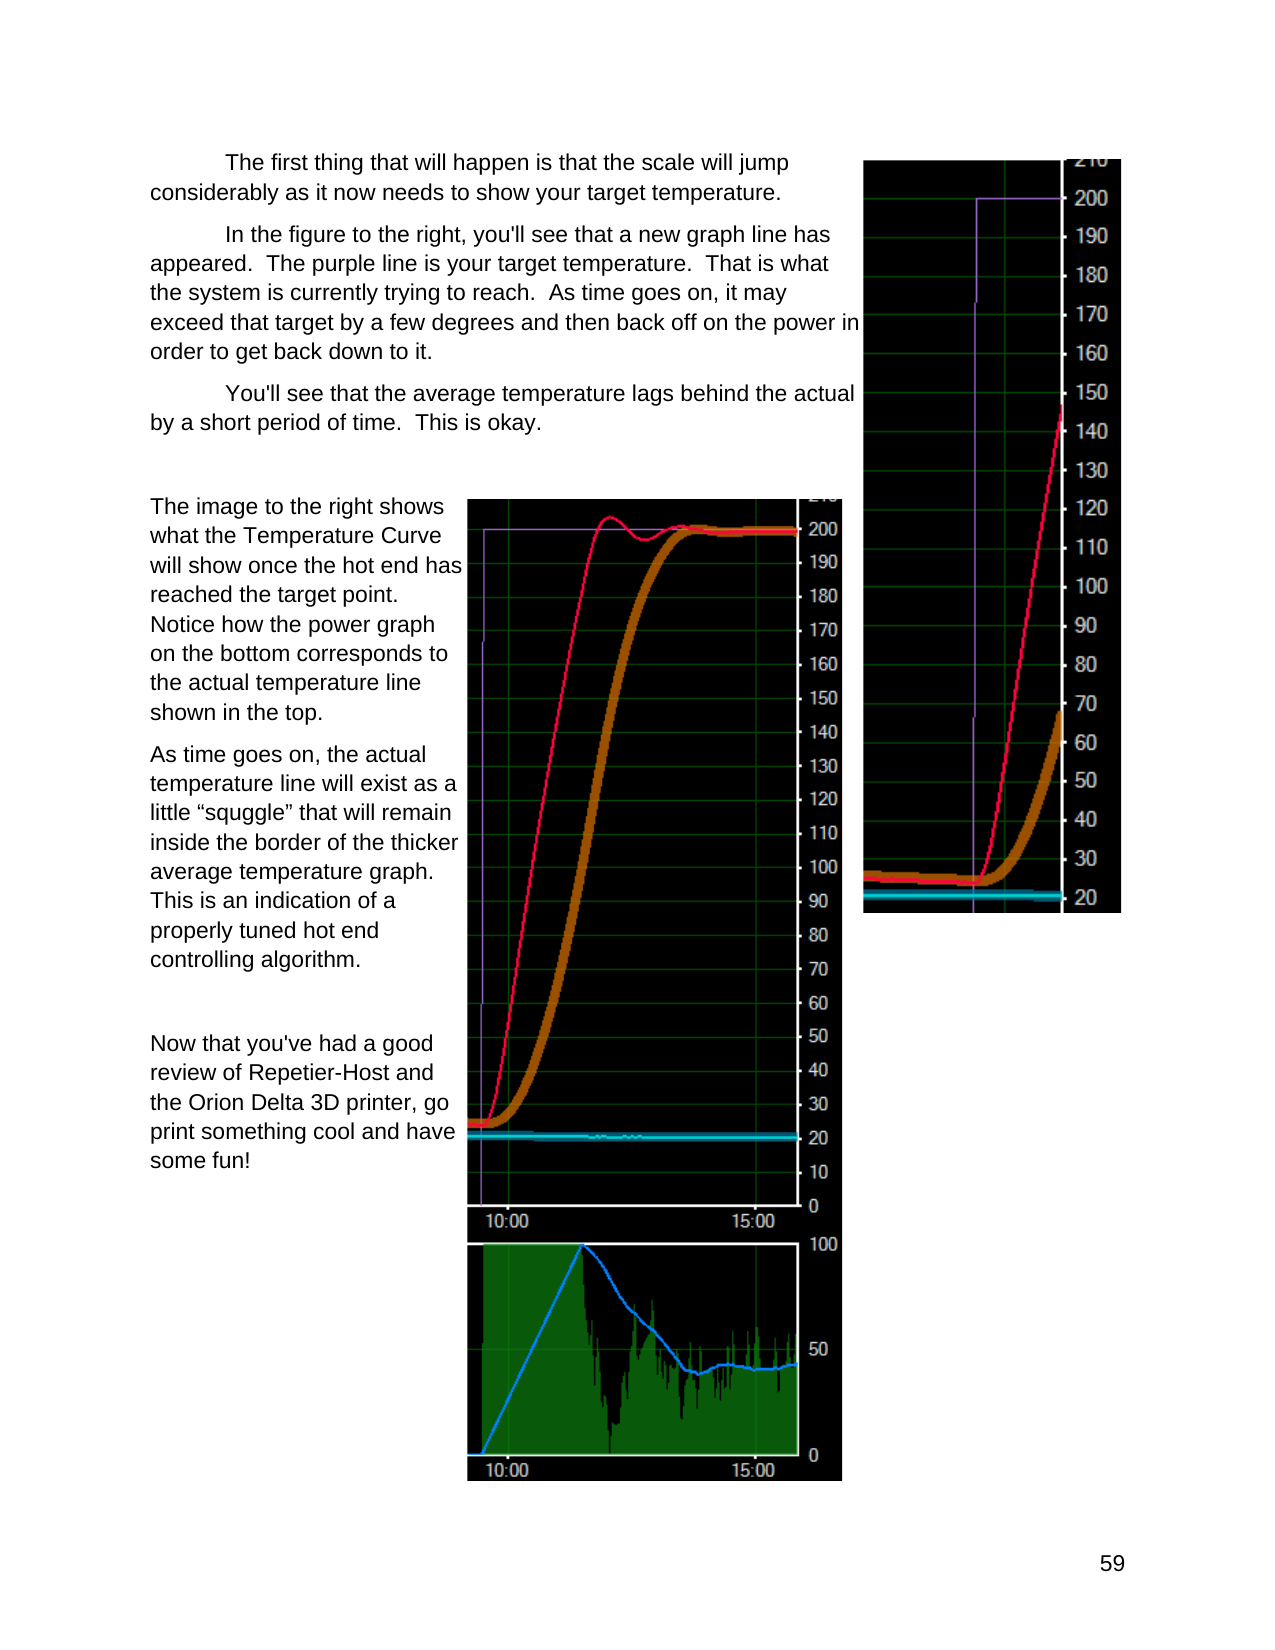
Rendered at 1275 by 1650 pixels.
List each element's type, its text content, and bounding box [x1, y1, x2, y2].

text [843, 741, 1125, 972]
text The first thing that will happen is that the scale will jump considerably as it now needs to show your target temperature. [150, 150, 1125, 205]
text [843, 1031, 1125, 1174]
text As time goes on, the actual temperature line will exist as a little “squggle” that will remain inside the border of the thicker average temperature graph. This is an indication of a properly tuned hot end controlling algorithm. [150, 741, 467, 972]
text Now that you've had a good review of Repetier-Host and the Orion Delta 3D printer, go print something cool and have some fun! [150, 1031, 467, 1174]
text The image to the right shows what the Temperature Curve will show once the hot end has reached the target point. Notice how the power graph on the bottom corresponds to the actual temperature line shown in the top. [150, 494, 863, 725]
picture [863, 159, 1122, 913]
text In the figure to the right, you'll see that a new graph line has appeared. The purple line is your target temperature. That is what the system is currently trying to reach. As time goes on, it may exceed that target by a few degrees and then back off on the power in order to get back down to it. [150, 221, 863, 364]
picture [467, 499, 843, 1481]
text You'll see that the average temperature lags behind the actual by a short period of time. This is okay. [150, 381, 863, 436]
